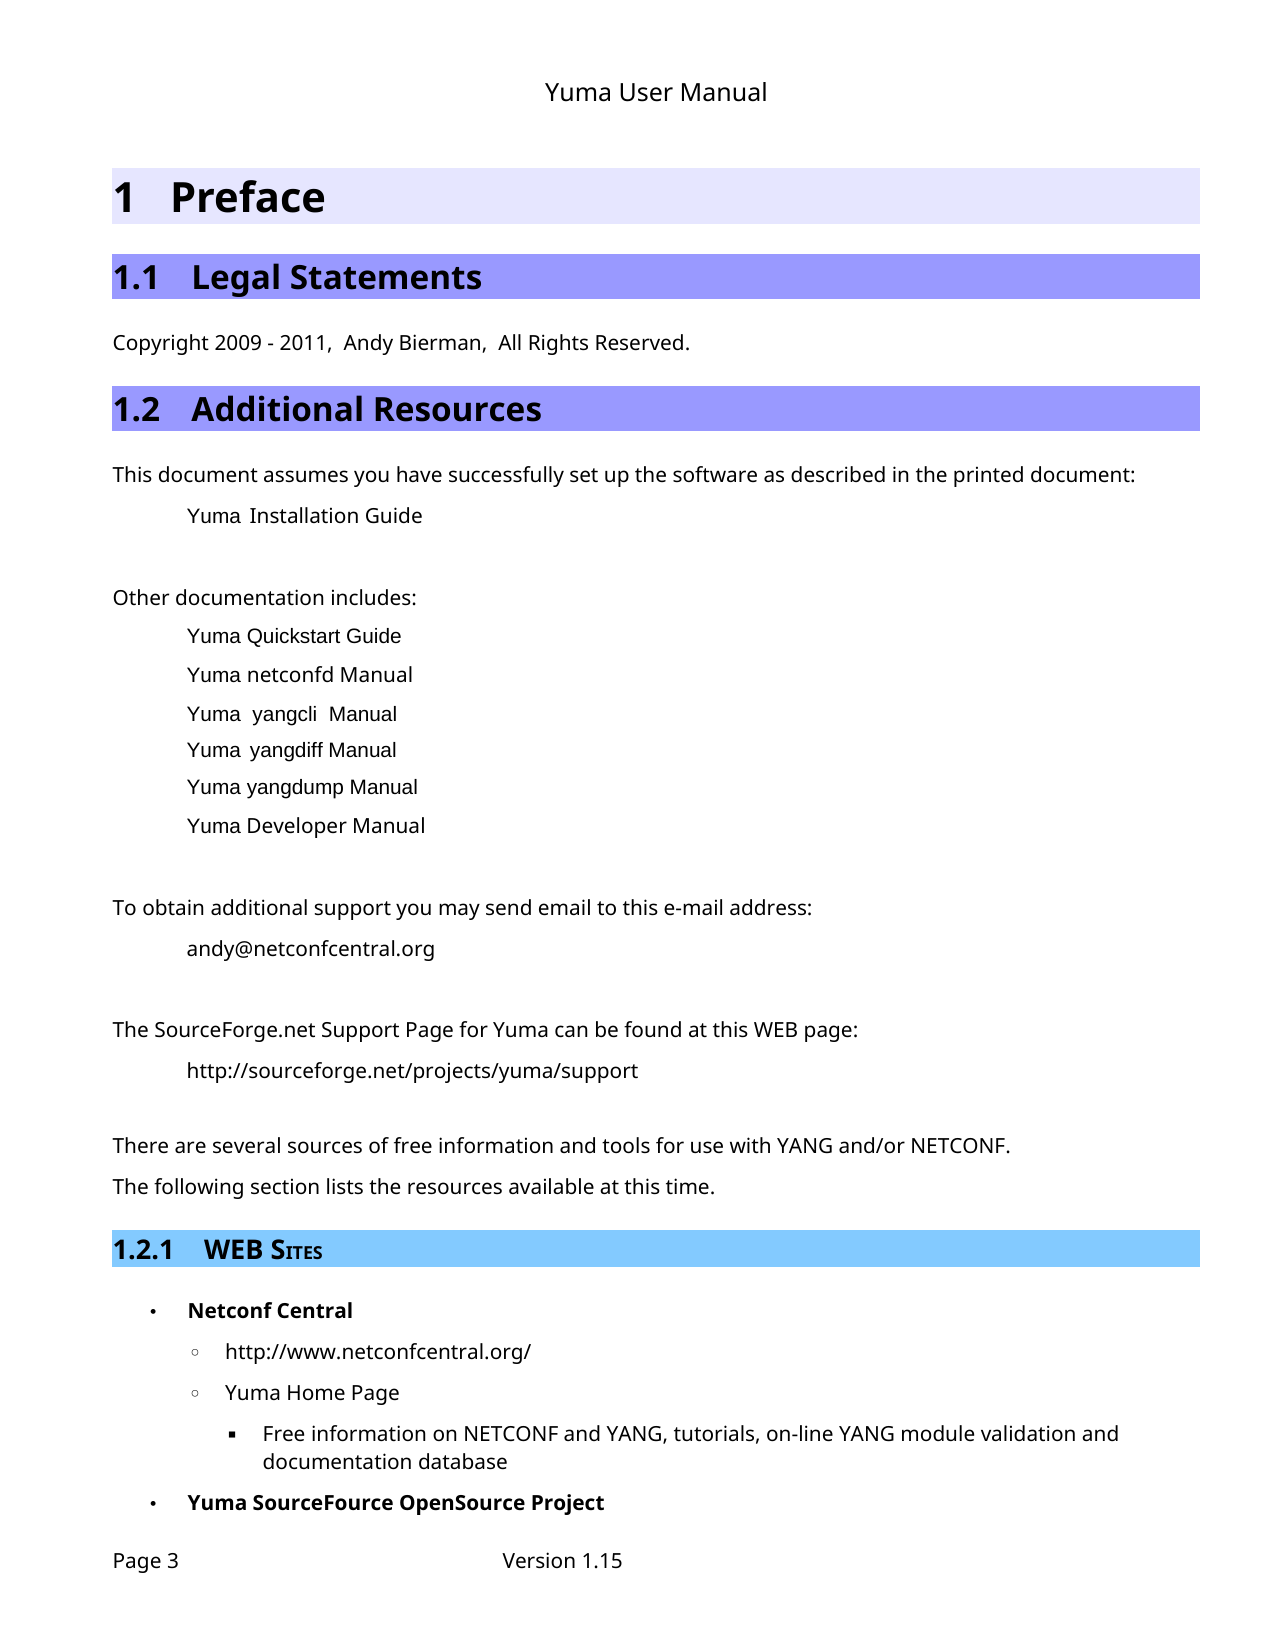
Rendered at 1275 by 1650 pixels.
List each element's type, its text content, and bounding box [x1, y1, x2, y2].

text Other documentation includes: [112, 583, 1200, 612]
text Yuma yangdiff Manual [112, 738, 1200, 762]
text andy@netconfcentral.org [112, 934, 1200, 962]
text Yuma yangcli Manual [112, 702, 1200, 726]
text Yuma yangdump Manual [112, 774, 1200, 798]
text http://sourceforge.net/projects/yuma/support [112, 1057, 1200, 1085]
text The following section lists the resources available at this time. [112, 1172, 1200, 1201]
subtitle WEB Sites [112, 1230, 1200, 1267]
text Yuma netconfd Manual [112, 661, 1200, 689]
text The SourceForge.net Support Page for Yuma can be found at this WEB page: [112, 1016, 1200, 1044]
subtitle Preface [112, 168, 1200, 224]
subtitle Additional Resources [112, 386, 1200, 431]
list Netconf Central [150, 1296, 1200, 1324]
list Yuma Home Page [187, 1378, 1200, 1406]
list Free information on NETCONF and YANG, tutorials, on-line YANG module validation and documentation database [225, 1419, 1200, 1476]
list Yuma SourceFource OpenSource Project [150, 1488, 1200, 1517]
list http://www.netconfcentral.org/ [187, 1337, 1200, 1366]
text Yuma Quickstart Guide [112, 624, 1200, 648]
text Copyright 2009 - 2011, Andy Bierman, All Rights Reserved. [112, 328, 1200, 357]
text This document assumes you have successfully set up the software as described in the printed document: [112, 460, 1200, 489]
subtitle Legal Statements [112, 254, 1200, 299]
text There are several sources of free information and tools for use with YANG and/or NETCONF. [112, 1132, 1200, 1160]
text Yuma Developer Manual [112, 811, 1200, 839]
text To obtain additional support you may send email to this e-mail address: [112, 893, 1200, 921]
text Yuma Installation Guide [112, 501, 1200, 530]
